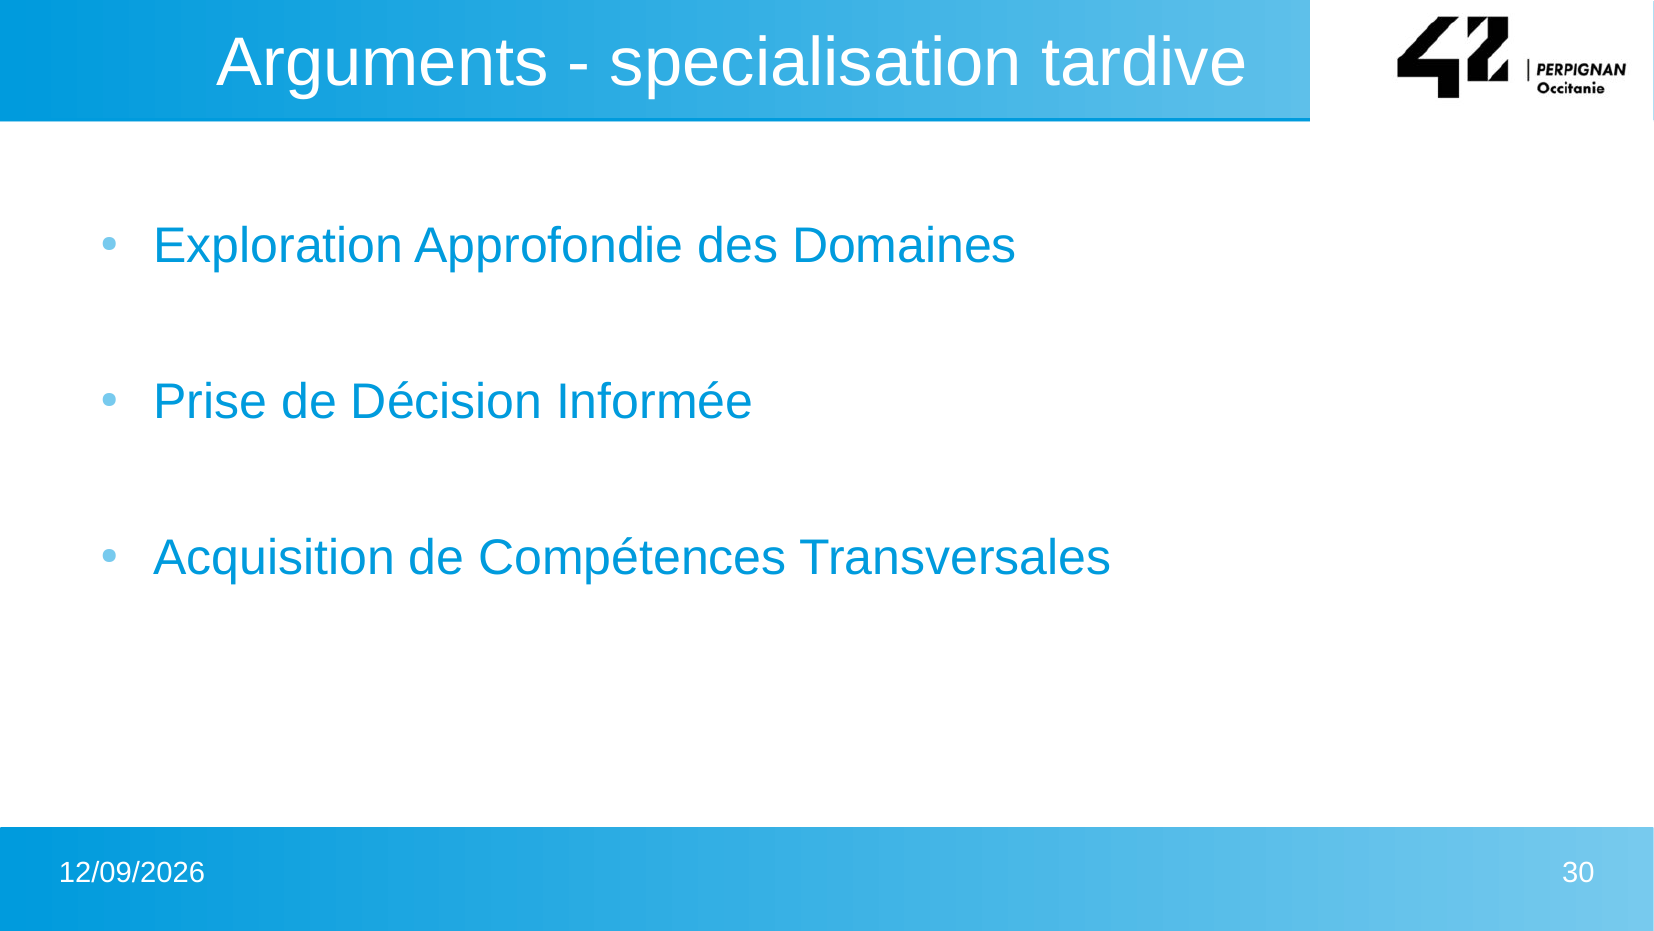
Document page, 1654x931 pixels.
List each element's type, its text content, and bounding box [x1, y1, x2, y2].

title Arguments - specialisation tardive [0, 0, 1477, 165]
list Exploration Approfondie des Domaines Prise de Décision Informée Acquisition de Compétences Transversales [82, 217, 1571, 758]
picture [1310, 0, 1654, 125]
